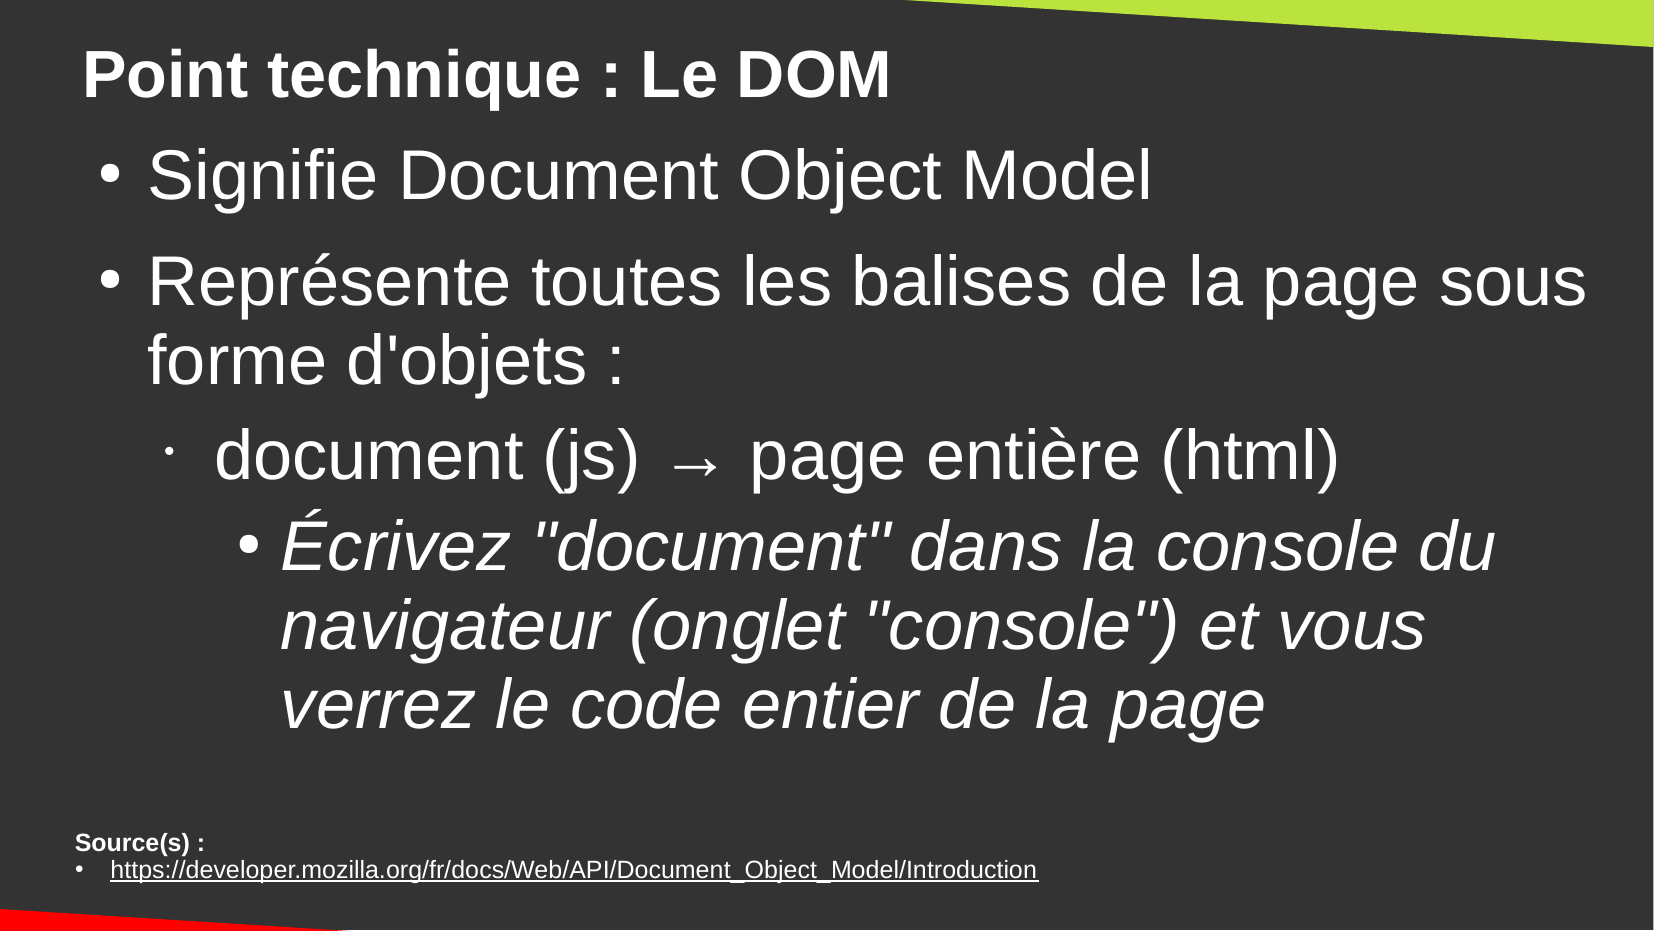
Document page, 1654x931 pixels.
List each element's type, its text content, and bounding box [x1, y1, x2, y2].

text_box Source(s) : https://developer.mozilla.org/fr/docs/Web/API/Document_Object_Model/Introduction [60, 820, 1583, 920]
text_box [904, 0, 1654, 48]
text_box [0, 909, 350, 931]
list Signifie Document Object Model Représente toutes les balises de la page sous forme d'objets : document (js) → page entière (html) Écrivez "document" dans la console du navigateur (onglet "console") et vous verrez le code entier de la page [80, 135, 1620, 745]
title Point technique : Le DOM [82, 37, 1571, 114]
